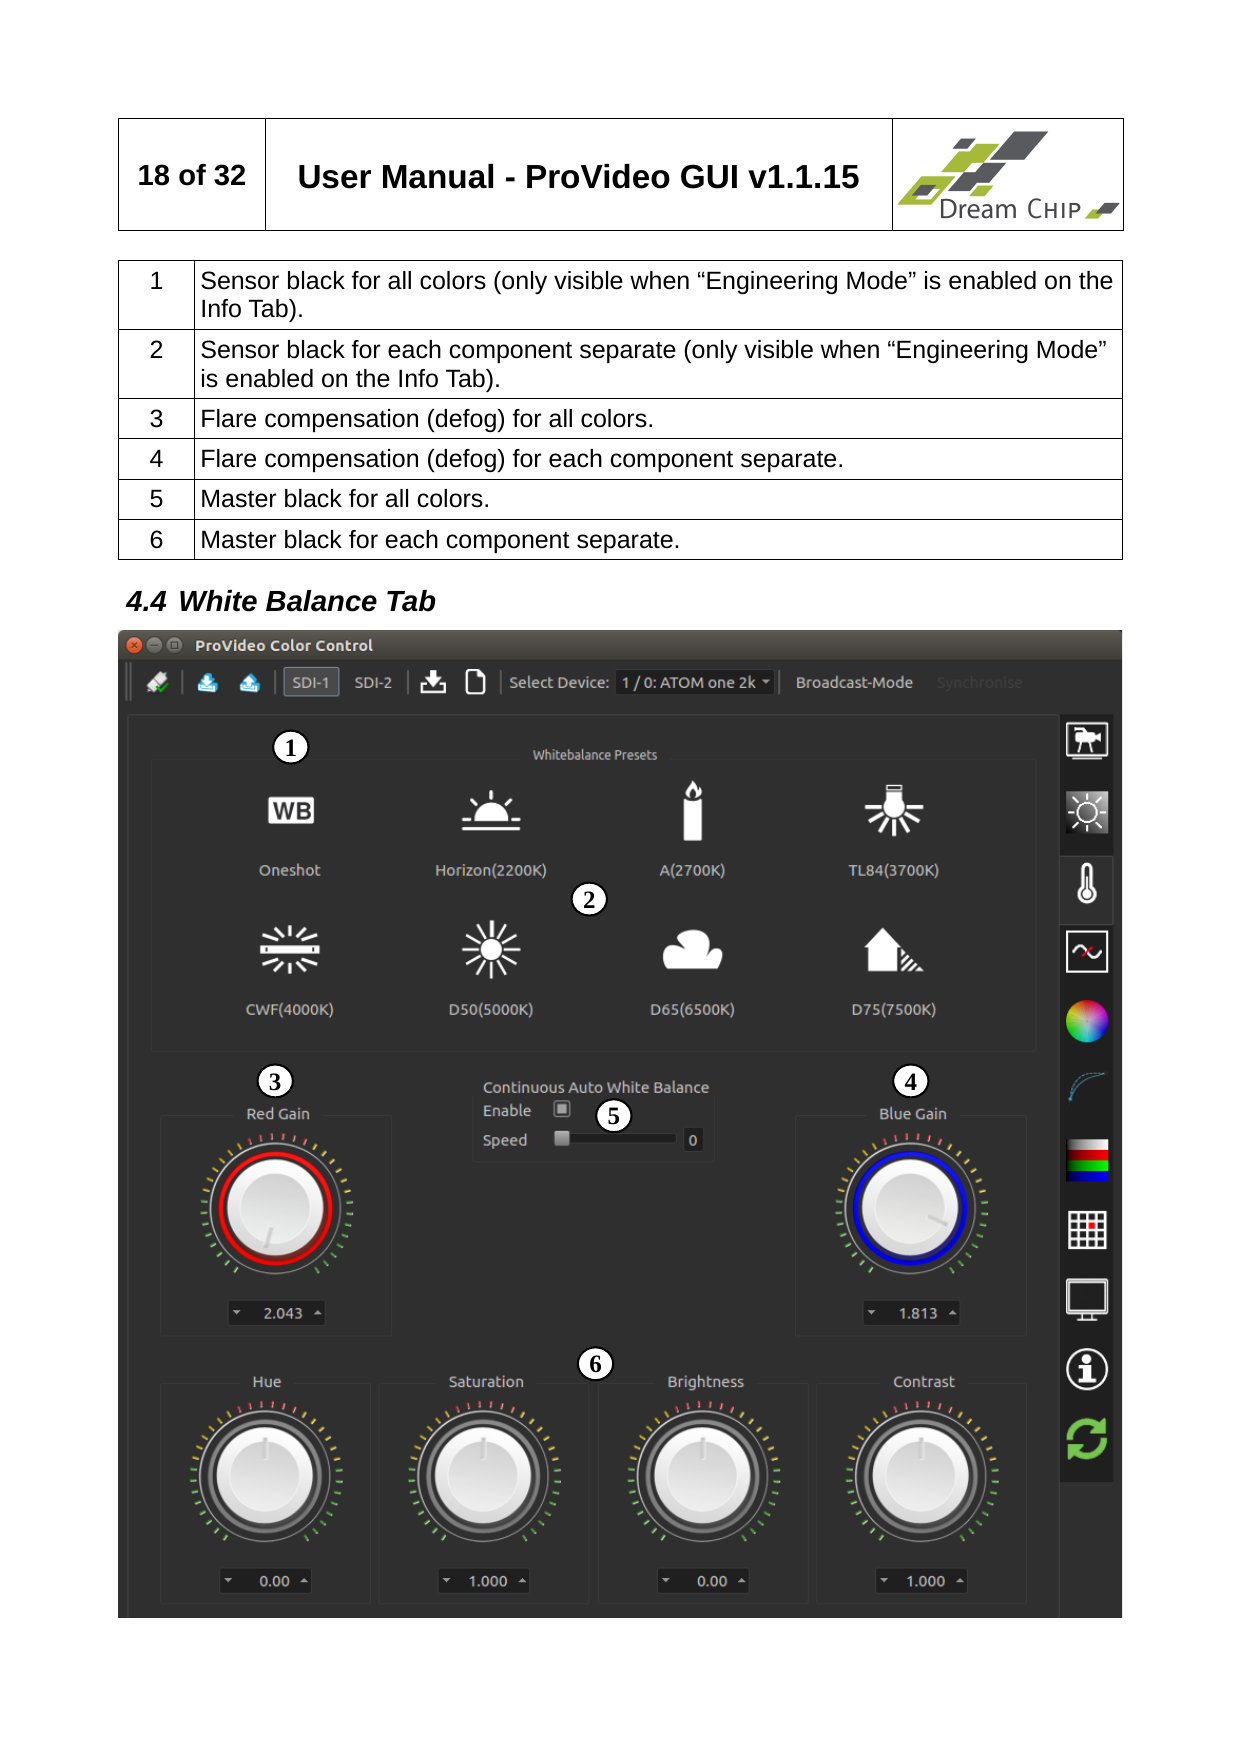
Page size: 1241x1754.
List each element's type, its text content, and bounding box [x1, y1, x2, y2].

table_cell 5 [119, 480, 194, 519]
picture [118, 630, 1123, 1618]
table_header Sensor black for all colors (only visible when “Engineering Mode” is enabled on the Info Tab). [195, 261, 1122, 329]
table_cell Flare compensation (defog) for each component separate. [195, 439, 1122, 479]
picture [897, 130, 1120, 220]
table_cell 6 [119, 520, 194, 559]
table_cell 3 [119, 399, 194, 438]
table_cell 4 [119, 439, 194, 479]
table_header 1 [119, 261, 194, 329]
table_cell Sensor black for each component separate (only visible when “Engineering Mode” is enabled on the Info Tab). [195, 330, 1122, 398]
table_cell Master black for each component separate. [195, 520, 1122, 559]
table_cell 2 [119, 330, 194, 398]
table_cell Master black for all colors. [195, 480, 1122, 519]
subtitle White Balance Tab [118, 584, 1122, 618]
table_cell Flare compensation (defog) for all colors. [195, 399, 1122, 438]
